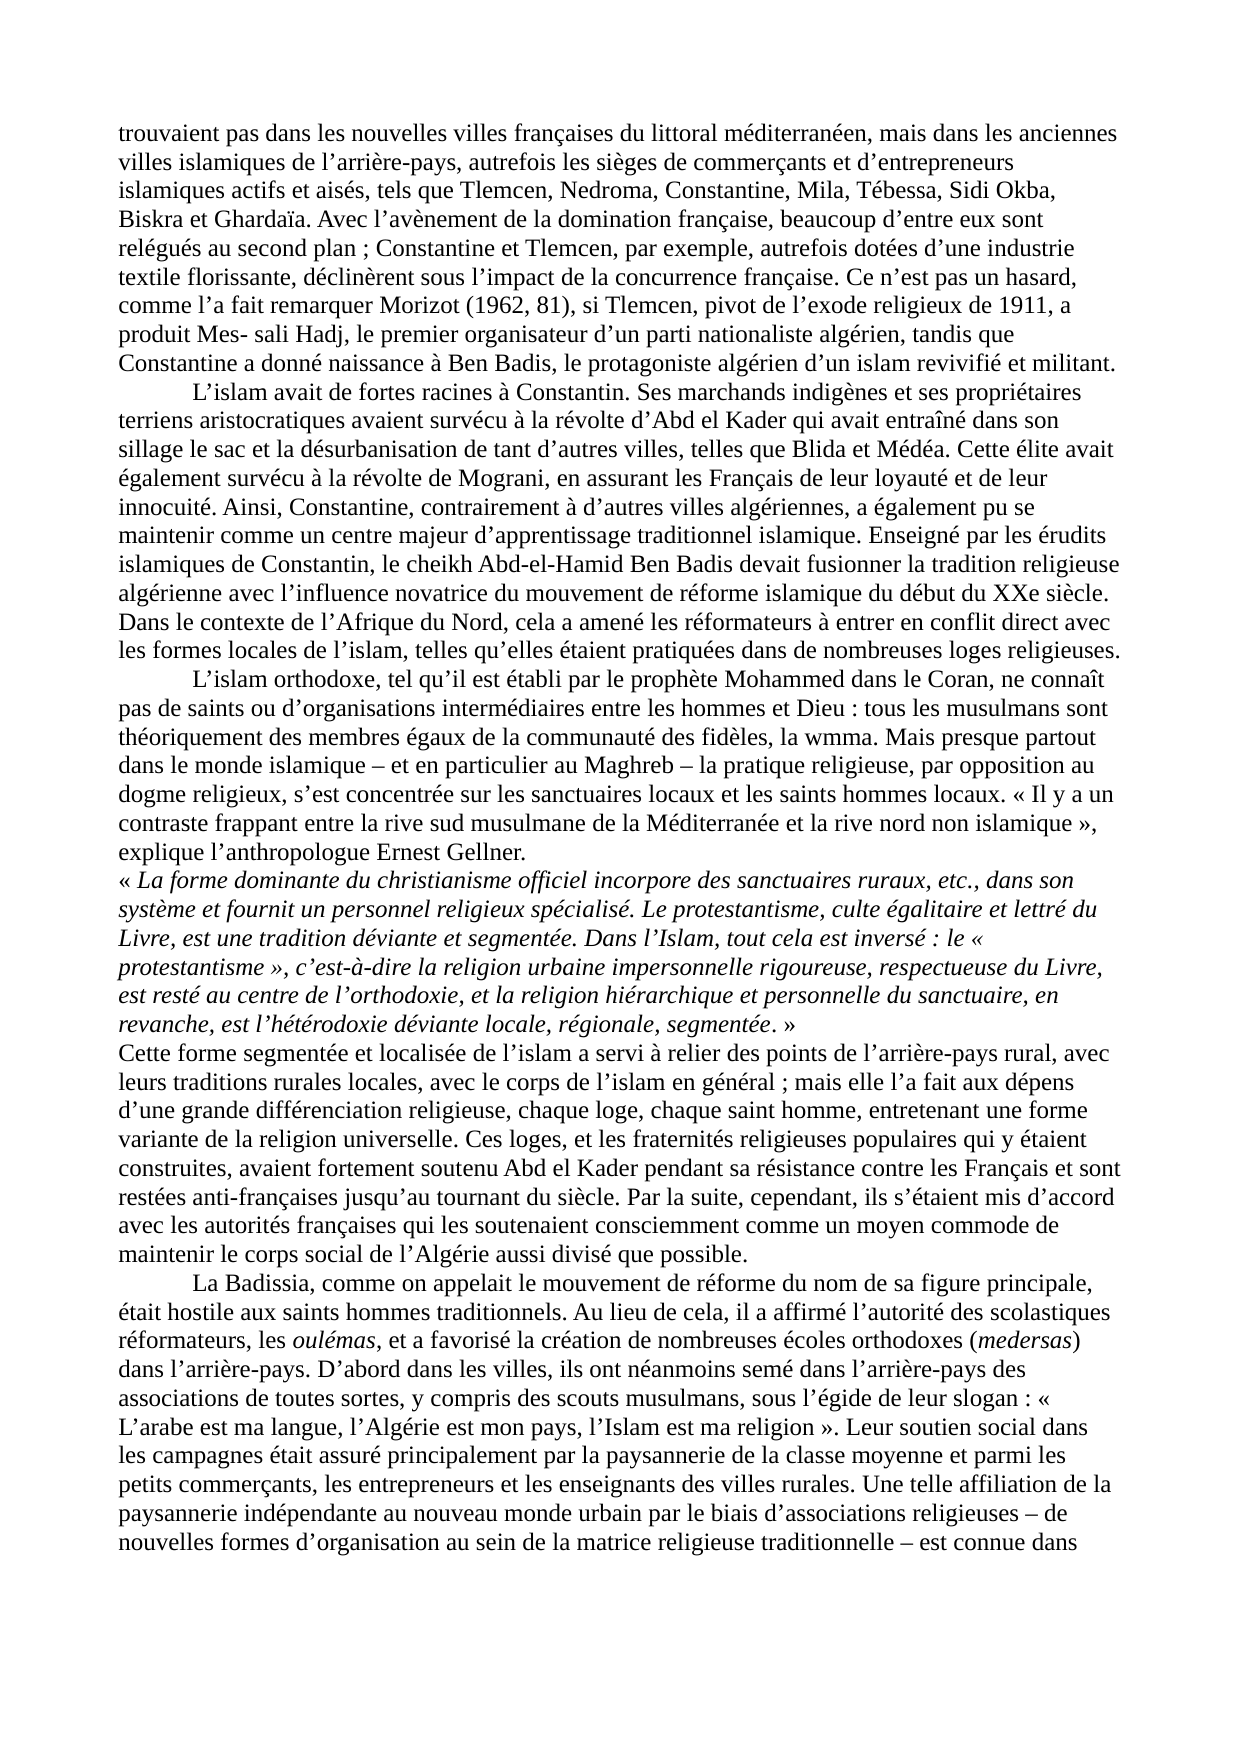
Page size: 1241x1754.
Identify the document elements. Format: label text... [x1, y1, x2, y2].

text L’islam orthodoxe, tel qu’il est établi par le prophète Mohammed dans le Coran, ne connaît pas de saints ou d’organisations intermédiaires entre les hommes et Dieu : tous les musulmans sont théoriquement des membres égaux de la communauté des fidèles, la wmma. Mais presque partout dans le monde islamique – et en particulier au Maghreb – la pratique religieuse, par opposition au dogme religieux, s’est concentrée sur les sanctuaires locaux et les saints hommes locaux. « Il y a un contraste frappant entre la rive sud musulmane de la Méditerranée et la rive nord non islamique », explique l’anthropologue Ernest Gellner. [118, 664, 1122, 866]
text trouvaient pas dans les nouvelles villes françaises du littoral méditerranéen, mais dans les anciennes villes islamiques de l’arrière-pays, autrefois les sièges de commerçants et d’entrepreneurs islamiques actifs et aisés, tels que Tlemcen, Nedroma, Constantine, Mila, Tébessa, Sidi Okba, Biskra et Ghardaïa. Avec l’avènement de la domination française, beaucoup d’entre eux sont relégués au second plan ; Constantine et Tlemcen, par exemple, autrefois dotées d’une industrie textile florissante, déclinèrent sous l’impact de la concurrence française. Ce n’est pas un hasard, comme l’a fait remarquer Morizot (1962, 81), si Tlemcen, pivot de l’exode religieux de 1911, a produit Mes- sali Hadj, le premier organisateur d’un parti nationaliste algérien, tandis que Constantine a donné naissance à Ben Badis, le protagoniste algérien d’un islam revivifié et militant. [118, 118, 1122, 377]
text « La forme dominante du christianisme officiel incorpore des sanctuaires ruraux, etc., dans son système et fournit un personnel religieux spécialisé. Le protestantisme, culte égalitaire et lettré du Livre, est une tradition déviante et segmentée. Dans l’Islam, tout cela est inversé : le « protestantisme », c’est-à-dire la religion urbaine impersonnelle rigoureuse, respectueuse du Livre, est resté au centre de l’orthodoxie, et la religion hiérarchique et personnelle du sanctuaire, en revanche, est l’hétérodoxie déviante locale, régionale, segmentée. » [118, 866, 1122, 1038]
text Cette forme segmentée et localisée de l’islam a servi à relier des points de l’arrière-pays rural, avec leurs traditions rurales locales, avec le corps de l’islam en général ; mais elle l’a fait aux dépens d’une grande différenciation religieuse, chaque loge, chaque saint homme, entretenant une forme variante de la religion universelle. Ces loges, et les fraternités religieuses populaires qui y étaient construites, avaient fortement soutenu Abd el Kader pendant sa résistance contre les Français et sont restées anti-françaises jusqu’au tournant du siècle. Par la suite, cependant, ils s’étaient mis d’accord avec les autorités françaises qui les soutenaient consciemment comme un moyen commode de maintenir le corps social de l’Algérie aussi divisé que possible. [118, 1038, 1122, 1268]
text L’islam avait de fortes racines à Constantin. Ses marchands indigènes et ses propriétaires terriens aristocratiques avaient survécu à la révolte d’Abd el Kader qui avait entraîné dans son sillage le sac et la désurbanisation de tant d’autres villes, telles que Blida et Médéa. Cette élite avait également survécu à la révolte de Mograni, en assurant les Français de leur loyauté et de leur innocuité. Ainsi, Constantine, contrairement à d’autres villes algériennes, a également pu se maintenir comme un centre majeur d’apprentissage traditionnel islamique. Enseigné par les érudits islamiques de Constantin, le cheikh Abd-el-Hamid Ben Badis devait fusionner la tradition religieuse algérienne avec l’influence novatrice du mouvement de réforme islamique du début du XXe siècle. Dans le contexte de l’Afrique du Nord, cela a amené les réformateurs à entrer en conflit direct avec les formes locales de l’islam, telles qu’elles étaient pratiquées dans de nombreuses loges religieuses. [118, 377, 1122, 664]
text La Badissia, comme on appelait le mouvement de réforme du nom de sa figure principale, était hostile aux saints hommes traditionnels. Au lieu de cela, il a affirmé l’autorité des scolastiques réformateurs, les oulémas, et a favorisé la création de nombreuses écoles orthodoxes (medersas) dans l’arrière-pays. D’abord dans les villes, ils ont néanmoins semé dans l’arrière-pays des associations de toutes sortes, y compris des scouts musulmans, sous l’égide de leur slogan : « L’arabe est ma langue, l’Algérie est mon pays, l’Islam est ma religion ». Leur soutien social dans les campagnes était assuré principalement par la paysannerie de la classe moyenne et parmi les petits commerçants, les entrepreneurs et les enseignants des villes rurales. Une telle affiliation de la paysannerie indépendante au nouveau monde urbain par le biais d’associations religieuses – de nouvelles formes d’organisation au sein de la matrice religieuse traditionnelle – est connue dans [118, 1268, 1122, 1556]
